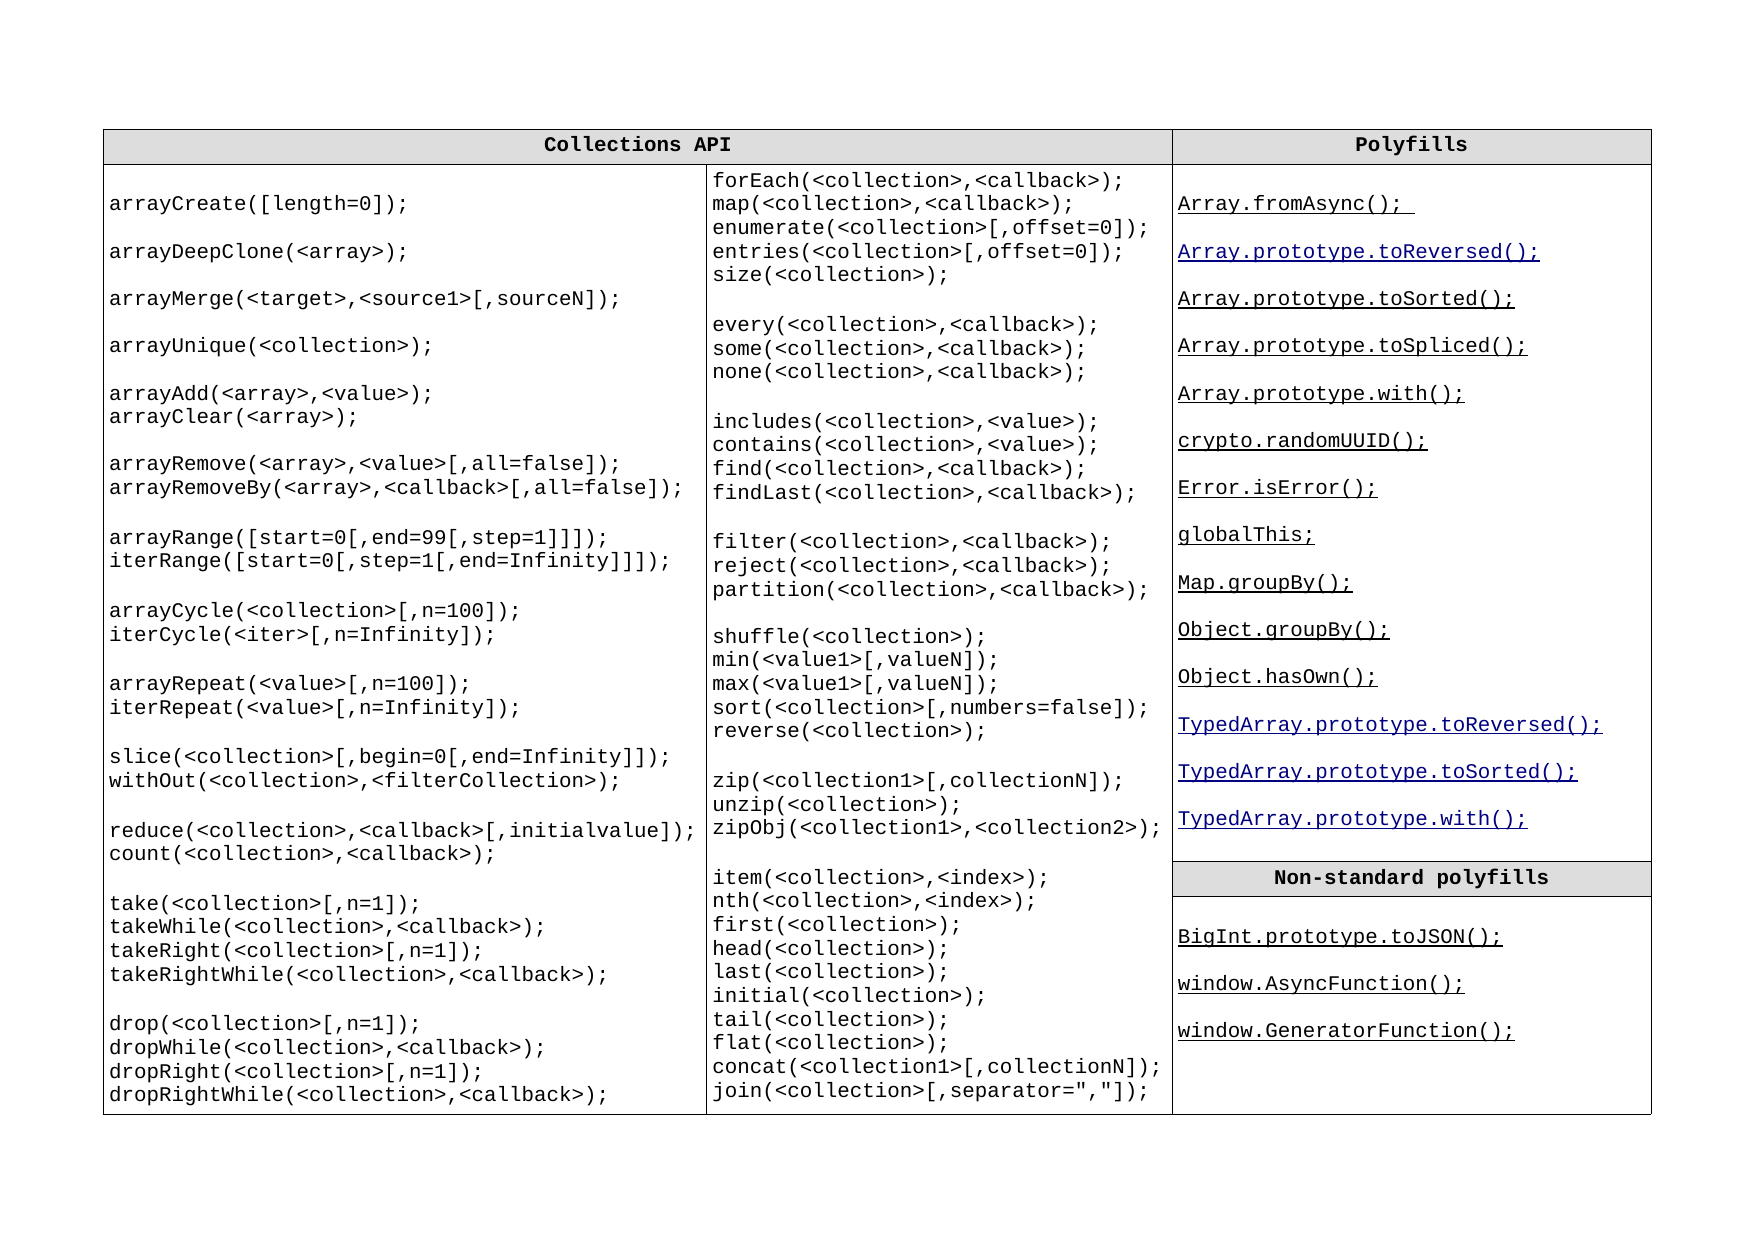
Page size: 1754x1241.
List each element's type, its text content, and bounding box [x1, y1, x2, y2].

table_cell forEach(<collection>,<callback>); map(<collection>,<callback>); enumerate(<collection>[,offset=0]); entries(<collection>[,offset=0]); size(<collection>); every(<collection>,<callback>); some(<collection>,<callback>); none(<collection>,<callback>); includes(<collection>,<value>); contains(<collection>,<value>); find(<collection>,<callback>); findLast(<collection>,<callback>); filter(<collection>,<callback>); reject(<collection>,<callback>); partition(<collection>,<callback>); shuffle(<collection>); min(<value1>[,valueN]); max(<value1>[,valueN]); sort(<collection>[,numbers=false]); reverse(<collection>); zip(<collection1>[,collectionN]); unzip(<collection>); zipObj(<collection1>,<collection2>); item(<collection>,<index>); nth(<collection>,<index>); first(<collection>); head(<collection>); last(<collection>); initial(<collection>); tail(<collection>); flat(<collection>); concat(<collection1>[,collectionN]); join(<collection>[,separator=","]); [707, 165, 1172, 1114]
table_cell BigInt.prototype.toJSON(); window.AsyncFunction(); window.GeneratorFunction(); [1173, 897, 1651, 1114]
table_cell arrayCreate([length=0]); arrayDeepClone(<array>); arrayMerge(<target>,<source1>[,sourceN]); arrayUnique(<collection>); arrayAdd(<array>,<value>); arrayClear(<array>); arrayRemove(<array>,<value>[,all=false]); arrayRemoveBy(<array>,<callback>[,all=false]); arrayRange([start=0[,end=99[,step=1]]]); iterRange([start=0[,step=1[,end=Infinity]]]); arrayCycle(<collection>[,n=100]); iterCycle(<iter>[,n=Infinity]); arrayRepeat(<value>[,n=100]); iterRepeat(<value>[,n=Infinity]); slice(<collection>[,begin=0[,end=Infinity]]); withOut(<collection>,<filterCollection>); reduce(<collection>,<callback>[,initialvalue]); count(<collection>,<callback>); take(<collection>[,n=1]); takeWhile(<collection>,<callback>); takeRight(<collection>[,n=1]); takeRightWhile(<collection>,<callback>); drop(<collection>[,n=1]); dropWhile(<collection>,<callback>); dropRight(<collection>[,n=1]); dropRightWhile(<collection>,<callback>); [104, 165, 706, 1114]
table_cell Non-standard polyfills [1173, 862, 1651, 896]
table_header Collections API [104, 130, 1172, 164]
table_cell Array.fromAsync(); Array.prototype.toReversed(); Array.prototype.toSorted(); Array.prototype.toSpliced(); Array.prototype.with(); crypto.randomUUID(); Error.isError(); globalThis; Map.groupBy(); Object.groupBy(); Object.hasOwn(); TypedArray.prototype.toReversed(); TypedArray.prototype.toSorted(); TypedArray.prototype.with(); [1173, 165, 1651, 861]
table_header Polyfills [1173, 130, 1651, 164]
